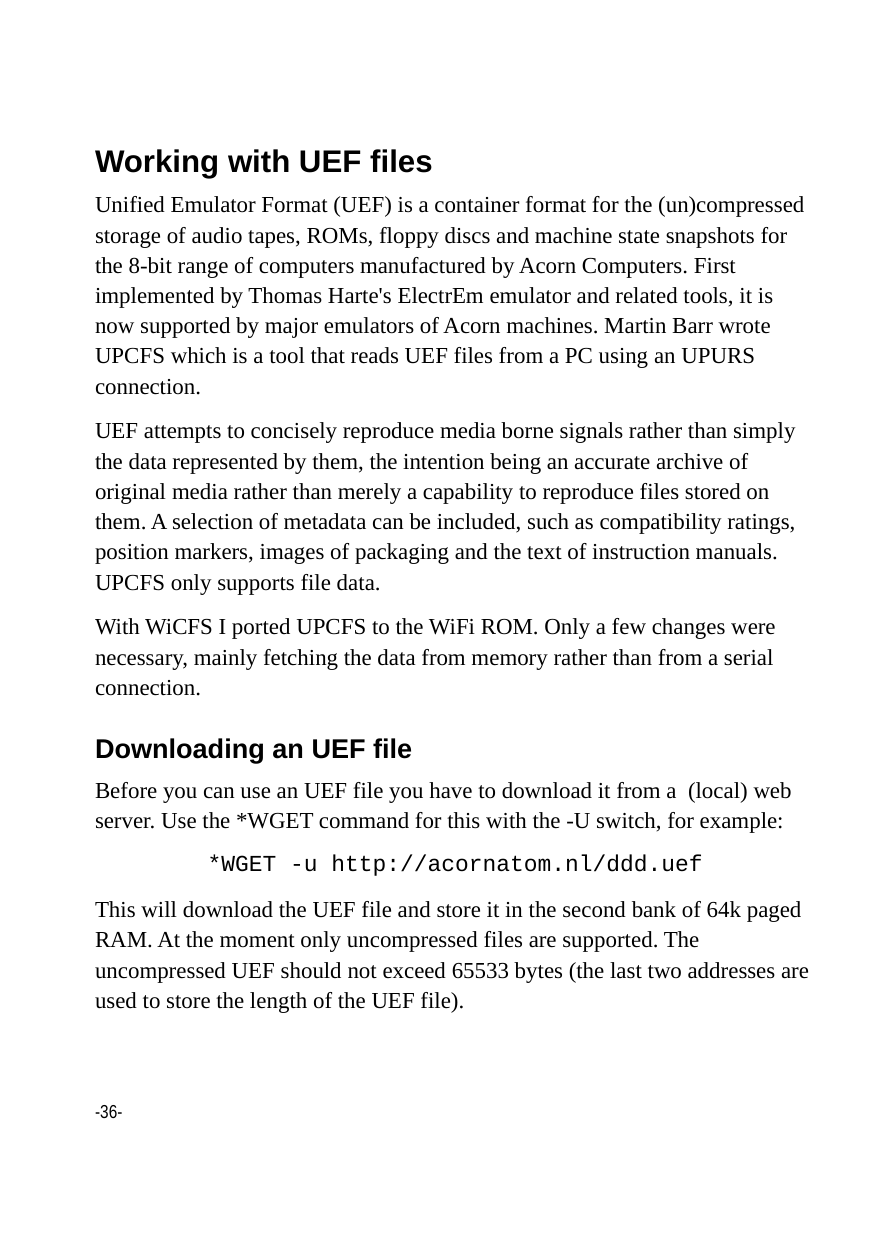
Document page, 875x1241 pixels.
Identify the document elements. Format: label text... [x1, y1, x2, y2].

text Before you can use an UEF file you have to download it from a (local) web server. Use the *WGET command for this with the -U switch, for example: [95, 777, 815, 833]
subtitle Downloading an UEF file [95, 733, 815, 764]
text Unified Emulator Format (UEF) is a container format for the (un)compressed storage of audio tapes, ROMs, floppy discs and machine state snapshots for the 8-bit range of computers manufactured by Acorn Computers. First implemented by Thomas Harte's ElectrEm emulator and related tools, it is now supported by major emulators of Acorn machines. Martin Barr wrote UPCFS which is a tool that reads UEF files from a PC using an UPURS connection. [95, 192, 815, 399]
text UEF attempts to concisely reproduce media borne signals rather than simply the data represented by them, the intention being an accurate archive of original media rather than merely a capability to reproduce files stored on them. A selection of metadata can be included, such as compatibility ratings, position markers, images of packaging and the text of instruction manuals. UPCFS only supports file data. [95, 418, 815, 595]
text This will download the UEF file and store it in the second bank of 64k paged RAM. At the moment only uncompressed files are supported. The uncompressed UEF should not exceed 65533 bytes (the last two addresses are used to store the length of the UEF file). [95, 896, 815, 1013]
subtitle Working with UEF files [95, 143, 815, 179]
text *WGET -u http://acornatom.nl/ddd.uef [95, 852, 815, 878]
text With WiCFS I ported UPCFS to the WiFi ROM. Only a few changes were necessary, mainly fetching the data from memory rather than from a serial connection. [95, 613, 815, 700]
